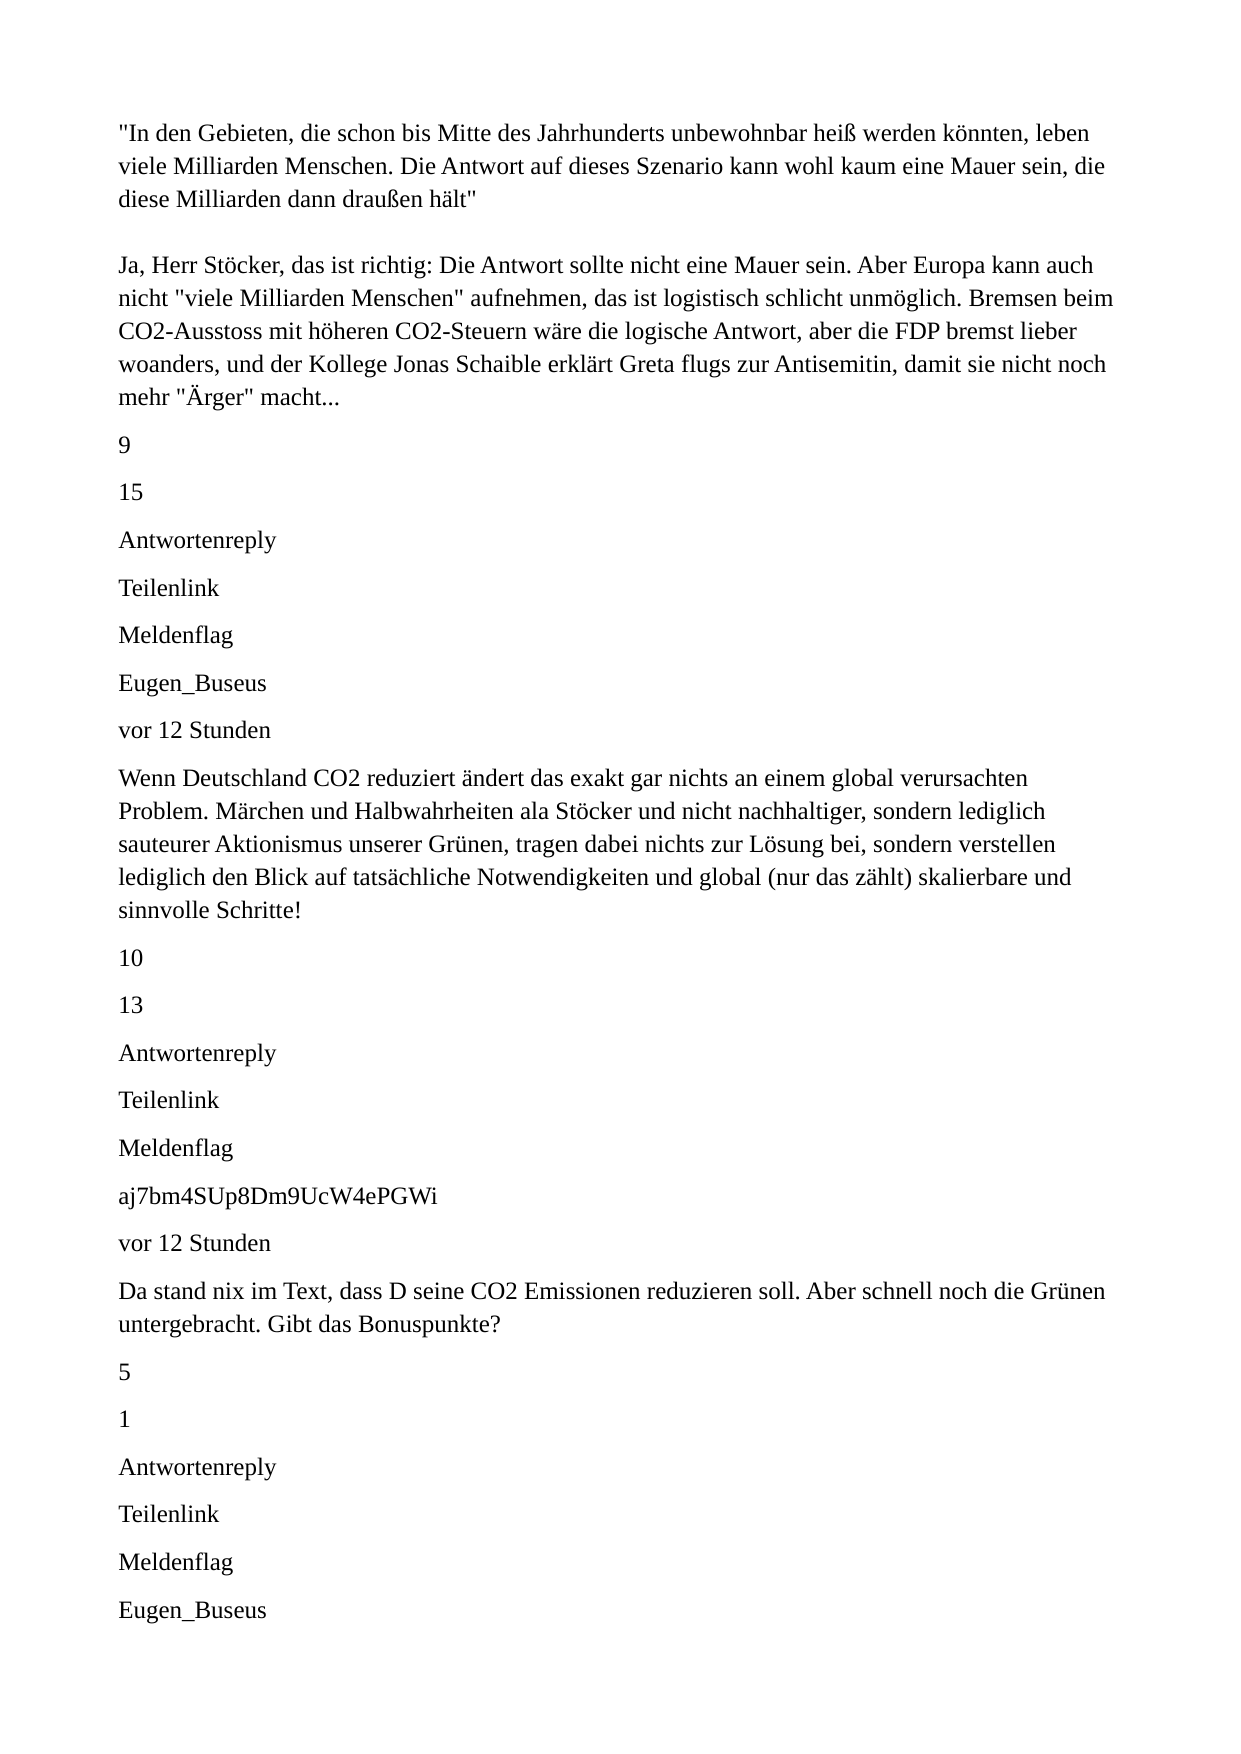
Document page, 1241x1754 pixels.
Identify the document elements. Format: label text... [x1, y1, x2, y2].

text vor 12 Stunden [118, 1228, 1122, 1257]
text Da stand nix im Text, dass D seine CO2 Emissionen reduzieren soll. Aber schnell noch die Grünen untergebracht. Gibt das Bonuspunkte? [118, 1276, 1122, 1338]
text Antwortenreply [118, 525, 1122, 554]
text Eugen_Buseus [118, 668, 1122, 697]
text Meldenflag [118, 1547, 1122, 1576]
text Teilenlink [118, 1499, 1122, 1528]
text 1 [118, 1404, 1122, 1433]
text Teilenlink [118, 1086, 1122, 1114]
text Teilenlink [118, 573, 1122, 601]
text 9 [118, 430, 1122, 459]
text Wenn Deutschland CO2 reduziert ändert das exakt gar nichts an einem global verursachten Problem. Märchen und Halbwahrheiten ala Stöcker und nicht nachhaltiger, sondern lediglich sauteurer Aktionismus unserer Grünen, tragen dabei nichts zur Lösung bei, sondern verstellen lediglich den Blick auf tatsächliche Notwendigkeiten und global (nur das zählt) skalierbare und sinnvolle Schritte! [118, 763, 1122, 924]
text 15 [118, 477, 1122, 506]
text "In den Gebieten, die schon bis Mitte des Jahrhunderts unbewohnbar heiß werden könnten, leben viele Milliarden Menschen. Die Antwort auf dieses Szenario kann wohl kaum eine Mauer sein, die diese Milliarden dann draußen hält" Ja, Herr Stöcker, das ist richtig: Die Antwort sollte nicht eine Mauer sein. Aber Europa kann auch nicht "viele Milliarden Menschen" aufnehmen, das ist logistisch schlicht unmöglich. Bremsen beim CO2-Ausstoss mit höheren CO2-Steuern wäre die logische Antwort, aber die FDP bremst lieber woanders, und der Kollege Jonas Schaible erklärt Greta flugs zur Antisemitin, damit sie nicht noch mehr "Ärger" macht... [118, 118, 1122, 411]
text 5 [118, 1357, 1122, 1385]
text Meldenflag [118, 1133, 1122, 1162]
text Meldenflag [118, 620, 1122, 649]
text aj7bm4SUp8Dm9UcW4ePGWi [118, 1181, 1122, 1209]
text Antwortenreply [118, 1452, 1122, 1481]
text Eugen_Buseus [118, 1595, 1122, 1623]
text Antwortenreply [118, 1038, 1122, 1067]
text vor 12 Stunden [118, 716, 1122, 744]
text 10 [118, 943, 1122, 972]
text 13 [118, 990, 1122, 1019]
